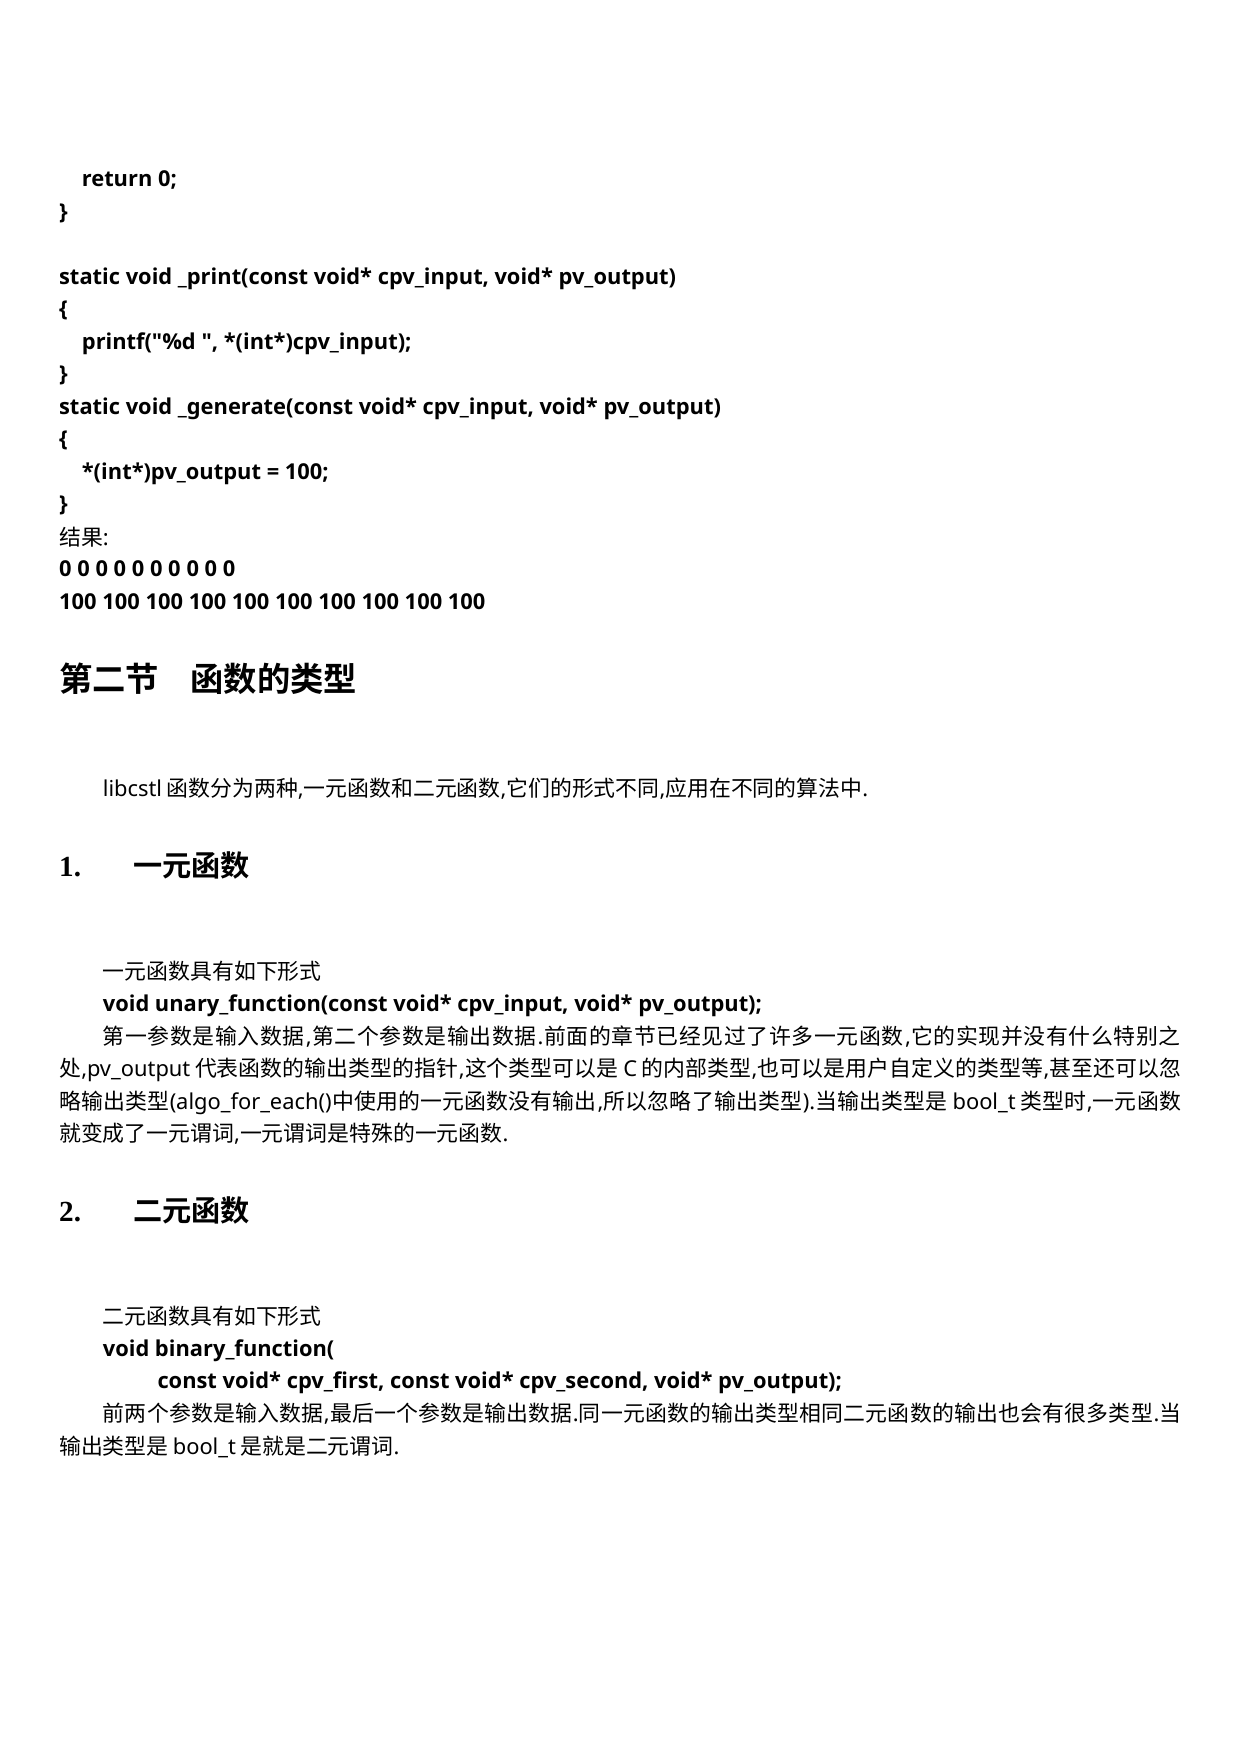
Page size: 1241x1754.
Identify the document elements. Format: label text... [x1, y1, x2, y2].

text 二元函数具有如下形式 [59, 1299, 1181, 1331]
text const void* cpv_first, const void* cpv_second, void* pv_output); [103, 1364, 1181, 1396]
subtitle 二元函数 [59, 1176, 1181, 1241]
subtitle 一元函数 [59, 831, 1181, 896]
text 第一参数是输入数据,第二个参数是输出数据.前面的章节已经见过了许多一元函数,它的实现并没有什么特别之处,pv_output代表函数的输出类型的指针,这个类型可以是C的内部类型,也可以是用户自定义的类型等,甚至还可以忽略输出类型(algo_for_each()中使用的一元函数没有输出,所以忽略了输出类型).当输出类型是bool_t类型时,一元函数就变成了一元谓词,一元谓词是特殊的一元函数. [59, 1019, 1181, 1149]
text static void _generate(const void* cpv_input, void* pv_output) [59, 389, 1181, 422]
text libcstl函数分为两种,一元函数和二元函数,它们的形式不同,应用在不同的算法中. [59, 771, 1181, 804]
text return 0; [59, 162, 1181, 194]
text 前两个参数是输入数据,最后一个参数是输出数据.同一元函数的输出类型相同二元函数的输出也会有很多类型.当输出类型是bool_t是就是二元谓词. [59, 1396, 1181, 1461]
text void unary_function(const void* cpv_input, void* pv_output); [59, 986, 1181, 1019]
text { [59, 422, 1181, 454]
text } [59, 357, 1181, 389]
text static void _print(const void* cpv_input, void* pv_output) [59, 259, 1181, 292]
text 100 100 100 100 100 100 100 100 100 100 [59, 584, 1181, 617]
text void binary_function( [59, 1331, 1181, 1364]
text 0 0 0 0 0 0 0 0 0 0 [59, 552, 1181, 584]
text printf("%d ", *(int*)cpv_input); [59, 324, 1181, 357]
text 结果: [59, 519, 1181, 552]
subtitle 函数的类型 [59, 644, 1181, 709]
text 一元函数具有如下形式 [59, 954, 1181, 986]
text } [59, 194, 1181, 227]
text } [59, 487, 1181, 519]
text { [59, 292, 1181, 324]
text *(int*)pv_output = 100; [59, 454, 1181, 487]
